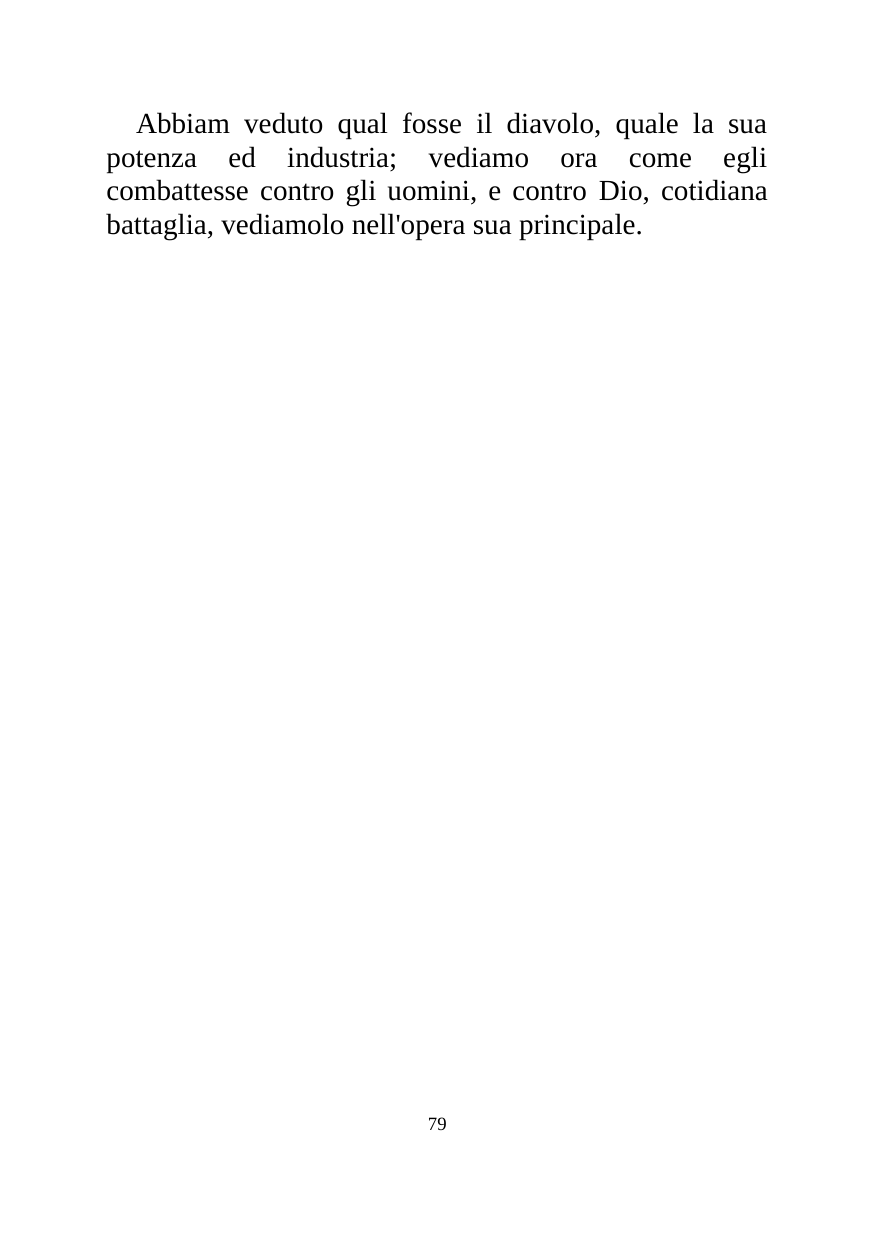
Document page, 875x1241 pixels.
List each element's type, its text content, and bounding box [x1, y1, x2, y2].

text Abbiam veduto qual fosse il diavolo, quale la sua potenza ed industria; vediamo ora come egli combattesse contro gli uomini, e contro Dio, cotidiana battaglia, vediamolo nell'opera sua principale. [106, 106, 768, 240]
